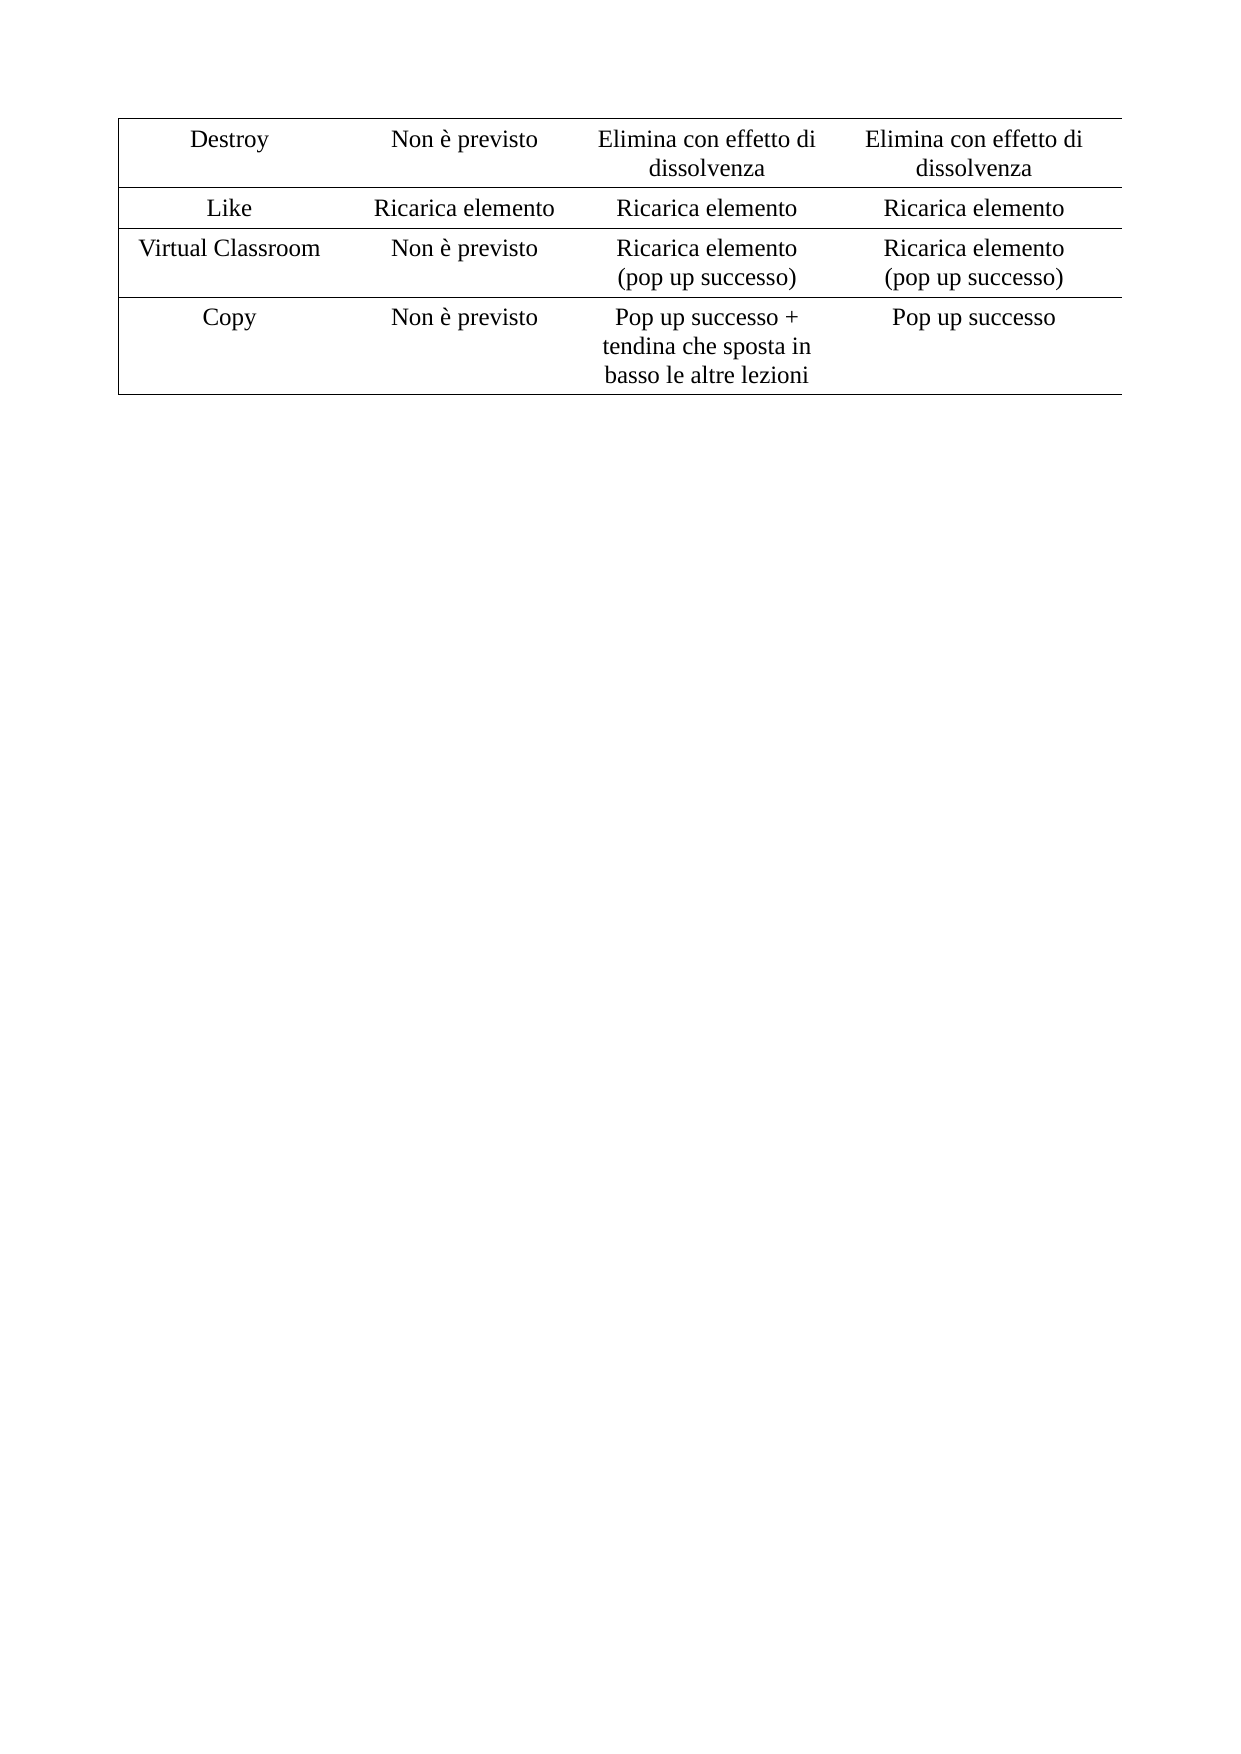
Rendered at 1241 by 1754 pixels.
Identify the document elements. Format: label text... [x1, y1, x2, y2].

table_cell Elimina con effetto di dissolvenza [588, 119, 826, 187]
table_cell Ricarica elemento [341, 188, 588, 227]
table_cell Ricarica elemento (pop up successo) [588, 229, 826, 297]
table_cell Non è previsto [341, 119, 588, 187]
table_cell Like [119, 188, 341, 227]
table_cell Destroy [119, 119, 341, 187]
table_cell Non è previsto [341, 229, 588, 297]
table_cell Elimina con effetto di dissolvenza [826, 119, 1122, 187]
table_cell Virtual Classroom [119, 229, 341, 297]
table_cell Copy [119, 298, 341, 394]
table_cell Ricarica elemento (pop up successo) [826, 229, 1122, 297]
table_cell Ricarica elemento [826, 188, 1122, 227]
table_cell Pop up successo [826, 298, 1122, 394]
table_cell Ricarica elemento [588, 188, 826, 227]
table_cell Non è previsto [341, 298, 588, 394]
table_cell Pop up successo + tendina che sposta in basso le altre lezioni [588, 298, 826, 394]
